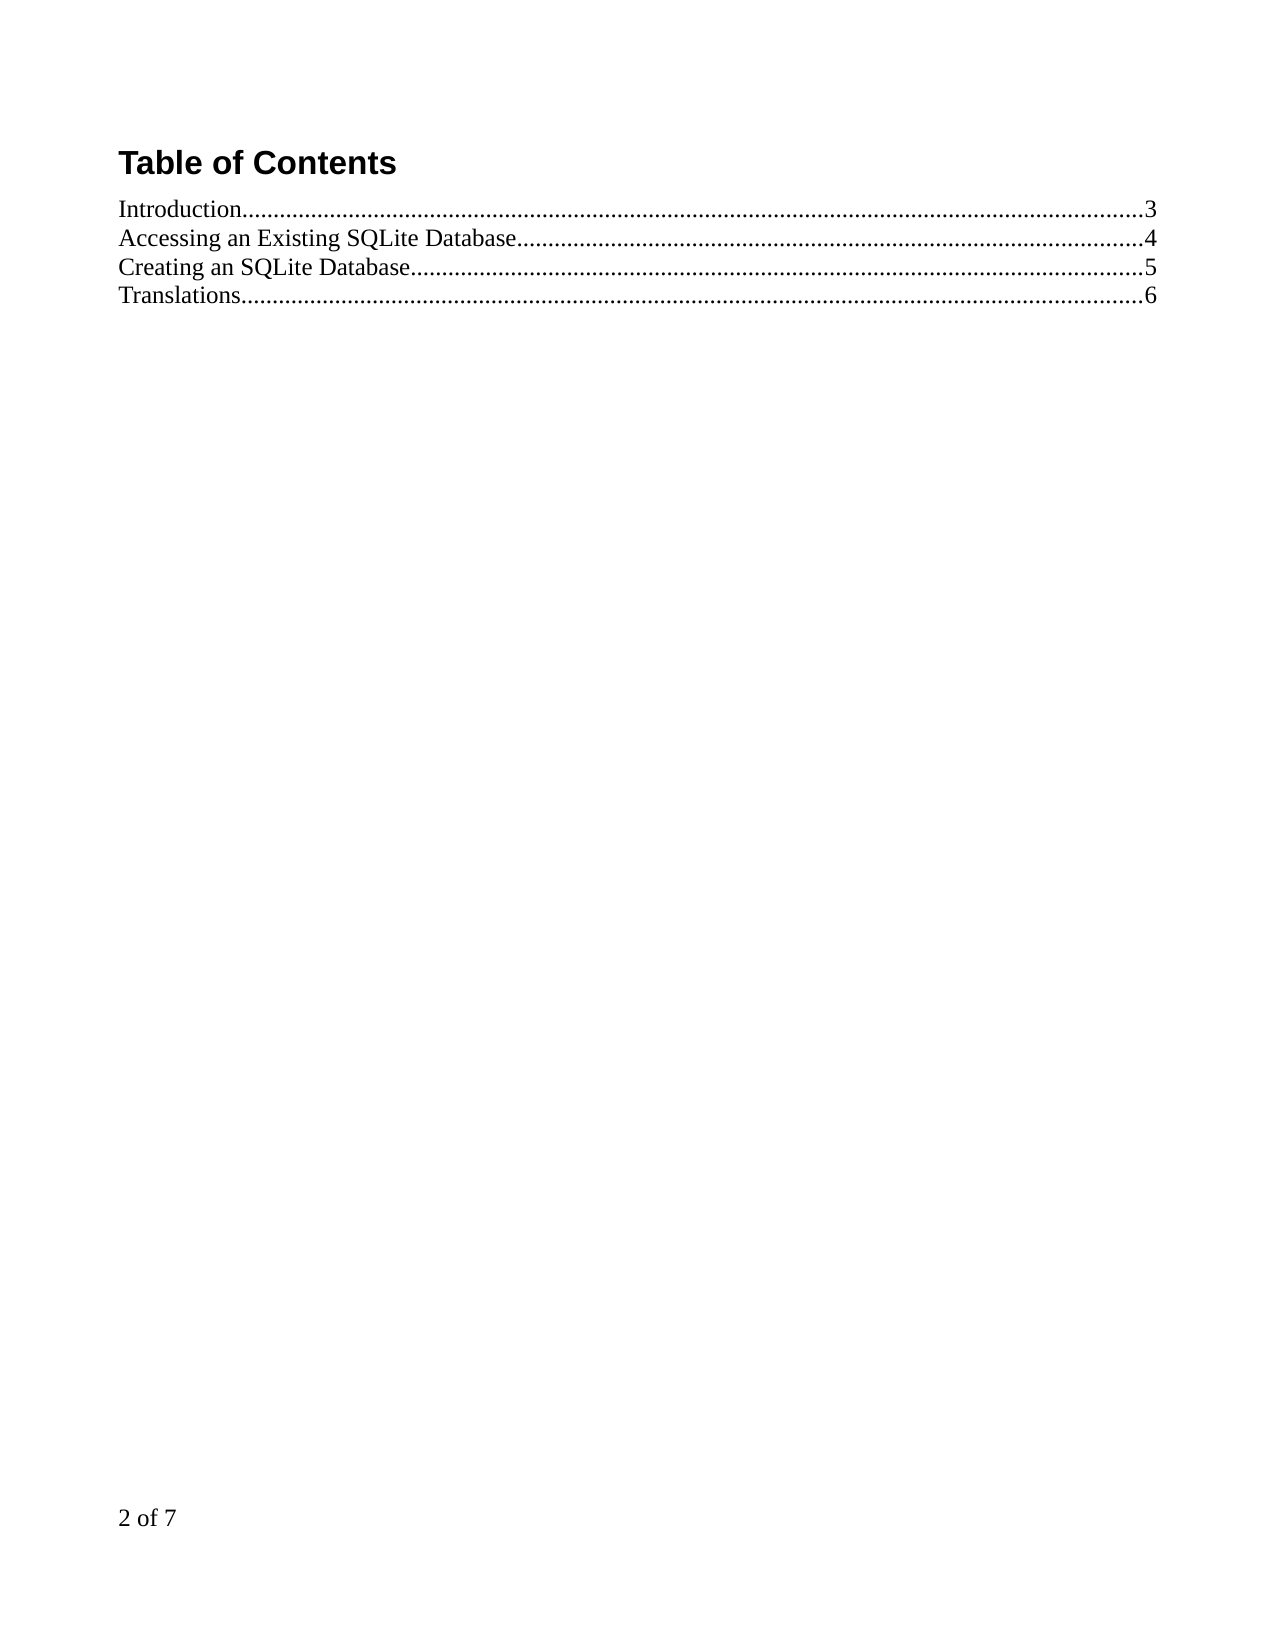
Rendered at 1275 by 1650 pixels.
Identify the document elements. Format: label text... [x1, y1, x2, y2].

text Creating an SQLite Database 5 [118, 252, 1157, 280]
text Translations 6 [118, 280, 1157, 309]
subtitle Table of Contents [118, 143, 1157, 182]
text Accessing an Existing SQLite Database 4 [118, 223, 1157, 252]
text Introduction 3 [118, 194, 1157, 223]
